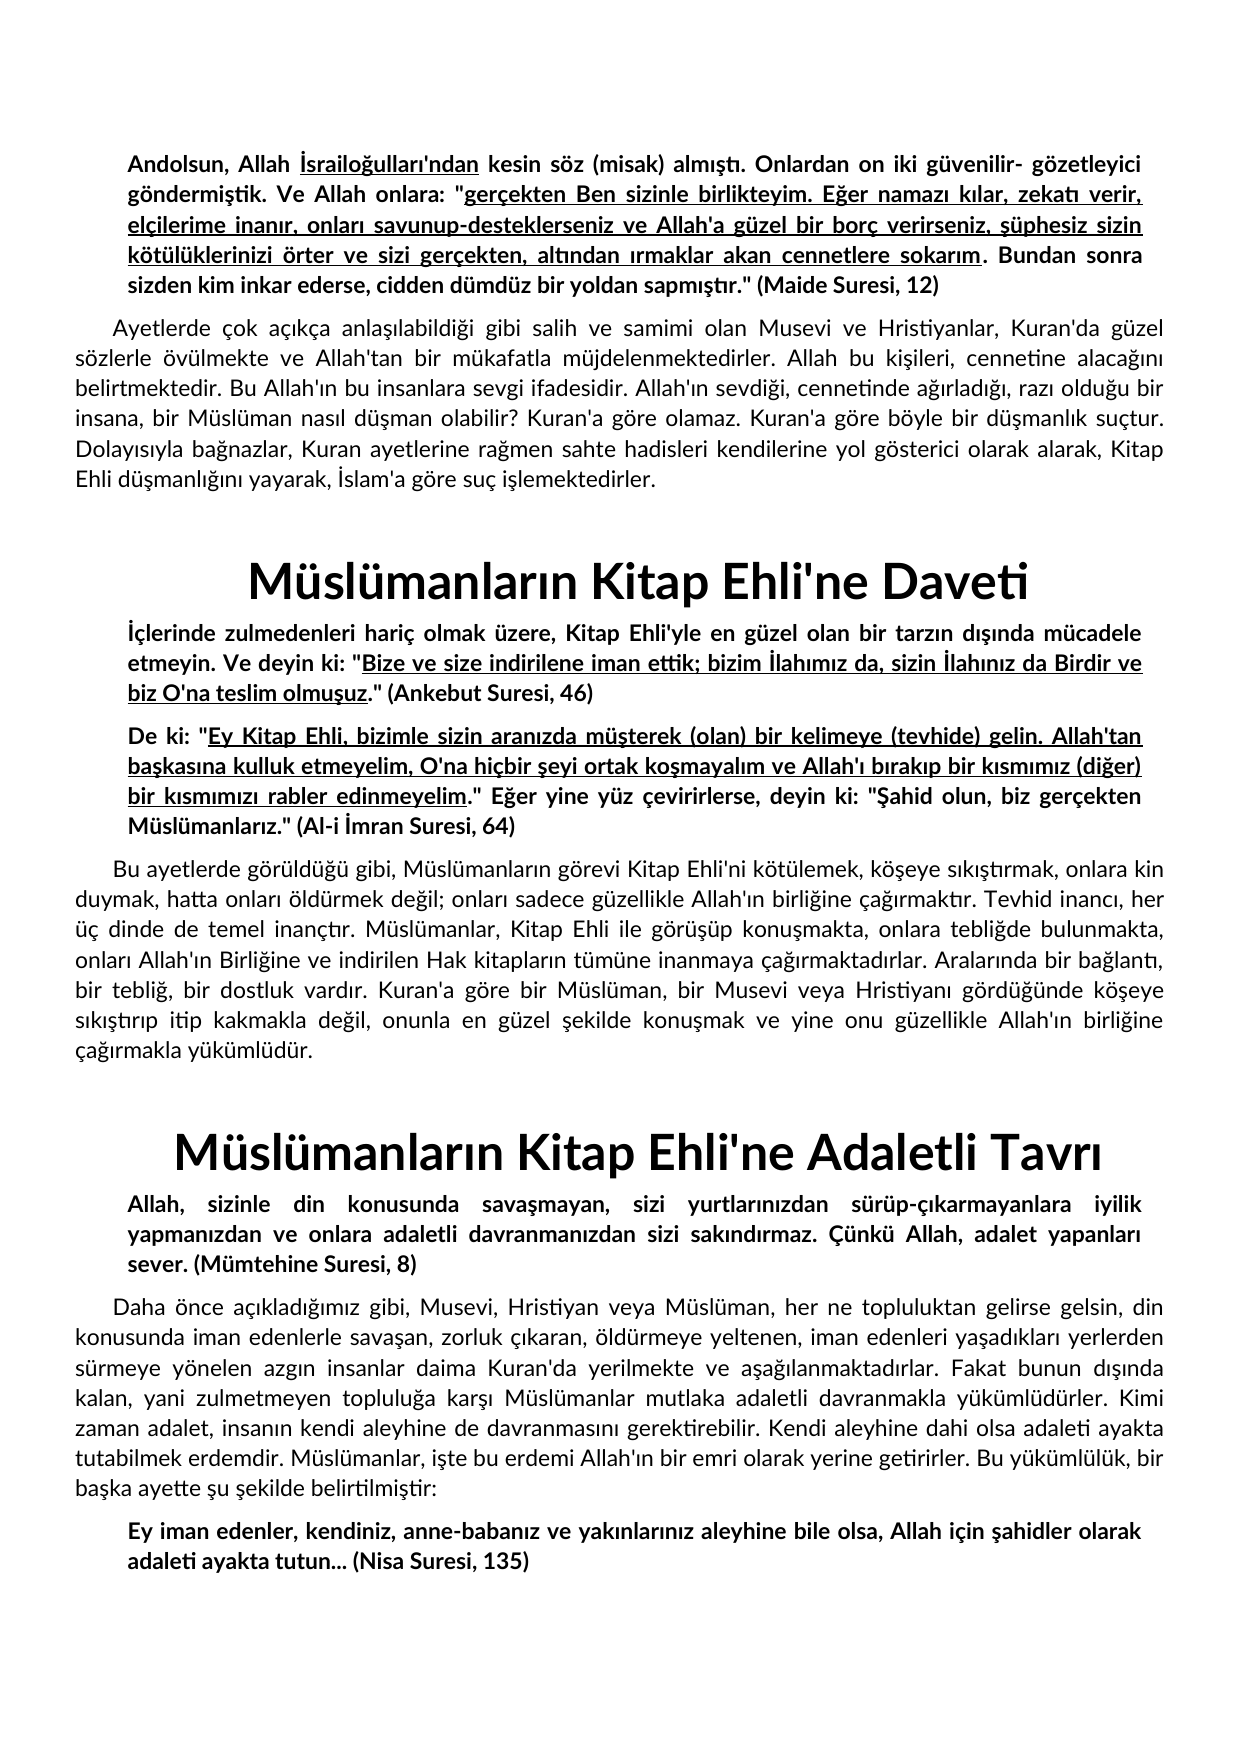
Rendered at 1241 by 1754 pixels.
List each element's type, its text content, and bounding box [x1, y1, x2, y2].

text kötülüklerinizi örter ve sizi gerçekten, altından ırmaklar akan cennetlere sokarım. Bundan sonra sizden kim inkar ederse, cidden dümdüz bir yoldan sapmıştır." (Maide Suresi, 12) [127, 235, 1143, 298]
text De ki: "Ey Kitap Ehli, bizimle sizin aranızda müşterek (olan) bir kelimeye (tevhide) gelin. Allah'tan başkasına kulluk etmeyelim, O'na hiçbir şeyi ortak koşmayalım ve Allah'ı bırakıp bir kısmımız (diğer) bir kısmımızı rabler edinmeyelim." Eğer yine yüz çevirirlerse, deyin ki: "Şahid olun, biz gerçekten Müslümanlarız." (Al-i İmran Suresi, 64) [127, 721, 1143, 839]
text Daha önce açıkladığımız gibi, Musevi, Hristiyan veya Müslüman, her ne topluluktan gelirse gelsin, din konusunda iman edenlerle savaşan, zorluk çıkaran, öldürmeye yeltenen, iman edenleri yaşadıkları yerlerden sürmeye yönelen azgın insanlar daima Kuran'da yerilmekte ve aşağılanmaktadırlar. Fakat bunun dışında kalan, yani zulmetmeyen topluluğa karşı Müslümanlar mutlaka adaletli davranmakla yükümlüdürler. Kimi zaman adalet, insanın kendi aleyhine de davranmasını gerektirebilir. Kendi aleyhine dahi olsa adaleti ayakta tutabilmek erdemdir. Müslümanlar, işte bu erdemi Allah'ın bir emri olarak yerine getirirler. Bu yükümlülük, bir başka ayette şu şekilde belirtilmiştir: [75, 1293, 1165, 1502]
text Andolsun, Allah İsrailoğulları'ndan kesin söz (misak) almıştı. Onlardan on iki güvenilir- gözetleyici göndermiştik. Ve Allah onlara: "gerçekten Ben sizinle birlikteyim. Eğer namazı kılar, zekatı verir, elçilerime inanır, onları savunup-desteklerseniz ve Allah'a güzel bir borç verirseniz, şüphesiz sizin [127, 150, 1143, 234]
text İçlerinde zulmedenleri hariç olmak üzere, Kitap Ehli'yle en güzel olan bir tarzın dışında mücadele etmeyin. Ve deyin ki: "Bize ve size indirilene iman ettik; bizim İlahımız da, sizin İlahınız da Birdir ve biz O'na teslim olmuşuz." (Ankebut Suresi, 46) [127, 618, 1143, 706]
subtitle Müslümanların Kitap Ehli'ne Adaletli Tavrı [112, 1121, 1165, 1181]
subtitle Müslümanların Kitap Ehli'ne Daveti [112, 550, 1165, 610]
text Ayetlerde çok açıkça anlaşılabildiği gibi salih ve samimi olan Musevi ve Hristiyanlar, Kuran'da güzel sözlerle övülmekte ve Allah'tan bir mükafatla müjdelenmektedirler. Allah bu kişileri, cennetine alacağını belirtmektedir. Bu Allah'ın bu insanlara sevgi ifadesidir. Allah'ın sevdiği, cennetinde ağırladığı, razı olduğu bir insana, bir Müslüman nasıl düşman olabilir? Kuran'a göre olamaz. Kuran'a göre böyle bir düşmanlık suçtur. Dolayısıyla bağnazlar, Kuran ayetlerine rağmen sahte hadisleri kendilerine yol gösterici olarak alarak, Kitap Ehli düşmanlığını yayarak, İslam'a göre suç işlemektedirler. [75, 313, 1165, 492]
text Allah, sizinle din konusunda savaşmayan, sizi yurtlarınızdan sürüp-çıkarmayanlara iyilik yapmanızdan ve onlara adaletli davranmanızdan sizi sakındırmaz. Çünkü Allah, adalet yapanları sever. (Mümtehine Suresi, 8) [127, 1190, 1143, 1278]
text Ey iman edenler, kendiniz, anne-babanız ve yakınlarınız aleyhine bile olsa, Allah için şahidler olarak adaleti ayakta tutun... (Nisa Suresi, 135) [127, 1517, 1143, 1574]
text Bu ayetlerde görüldüğü gibi, Müslümanların görevi Kitap Ehli'ni kötülemek, köşeye sıkıştırmak, onlara kin duymak, hatta onları öldürmek değil; onları sadece güzellikle Allah'ın birliğine çağırmaktır. Tevhid inancı, her üç dinde de temel inançtır. Müslümanlar, Kitap Ehli ile görüşüp konuşmakta, onlara tebliğde bulunmakta, onları Allah'ın Birliğine ve indirilen Hak kitapların tümüne inanmaya çağırmaktadırlar. Aralarında bir bağlantı, bir tebliğ, bir dostluk vardır. Kuran'a göre bir Müslüman, bir Musevi veya Hristiyanı gördüğünde köşeye sıkıştırıp itip kakmakla değil, onunla en güzel şekilde konuşmak ve yine onu güzellikle Allah'ın birliğine çağırmakla yükümlüdür. [75, 855, 1165, 1063]
